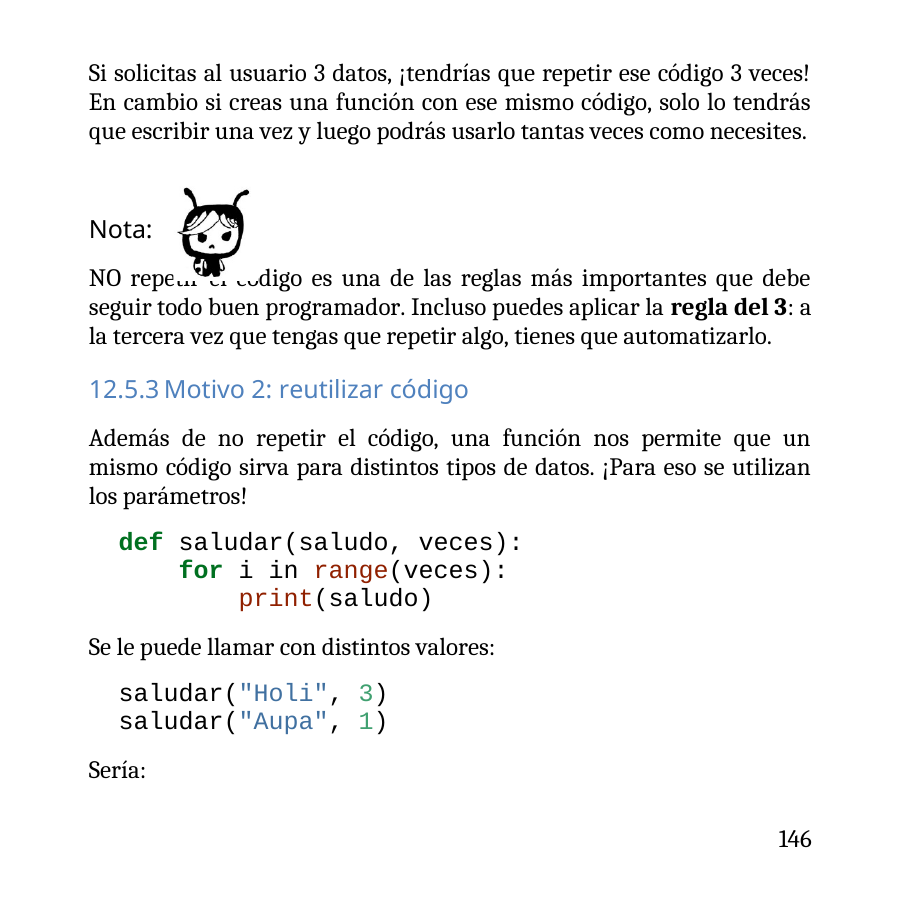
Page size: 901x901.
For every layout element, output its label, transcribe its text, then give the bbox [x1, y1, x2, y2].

text Se le puede llamar con distintos valores: [89, 633, 811, 662]
text def saludar(saludo, veces): for i in range(veces): print(saludo) [118, 529, 811, 614]
text Nota: [89, 212, 173, 246]
picture [173, 180, 258, 281]
text Sería: [89, 756, 811, 785]
text NO repetir el código es una de las reglas más importantes que debe seguir todo buen programador. Incluso puedes aplicar la regla del 3: a la tercera vez que tengas que repetir algo, tienes que automatizarlo. [89, 264, 811, 351]
text Si solicitas al usuario 3 datos, ¡tendrías que repetir ese código 3 veces! En cambio si creas una función con ese mismo código, solo lo tendrás que escribir una vez y luego podrás usarlo tantas veces como necesites. [89, 59, 811, 145]
text saludar("Holi", 3) saludar("Aupa", 1) [118, 681, 811, 737]
text Además de no repetir el código, una función nos permite que un mismo código sirva para distintos tipos de datos. ¡Para eso se utilizan los parámetros! [89, 424, 811, 511]
subtitle Motivo 2: reutilizar código [89, 371, 811, 406]
text [258, 212, 811, 246]
